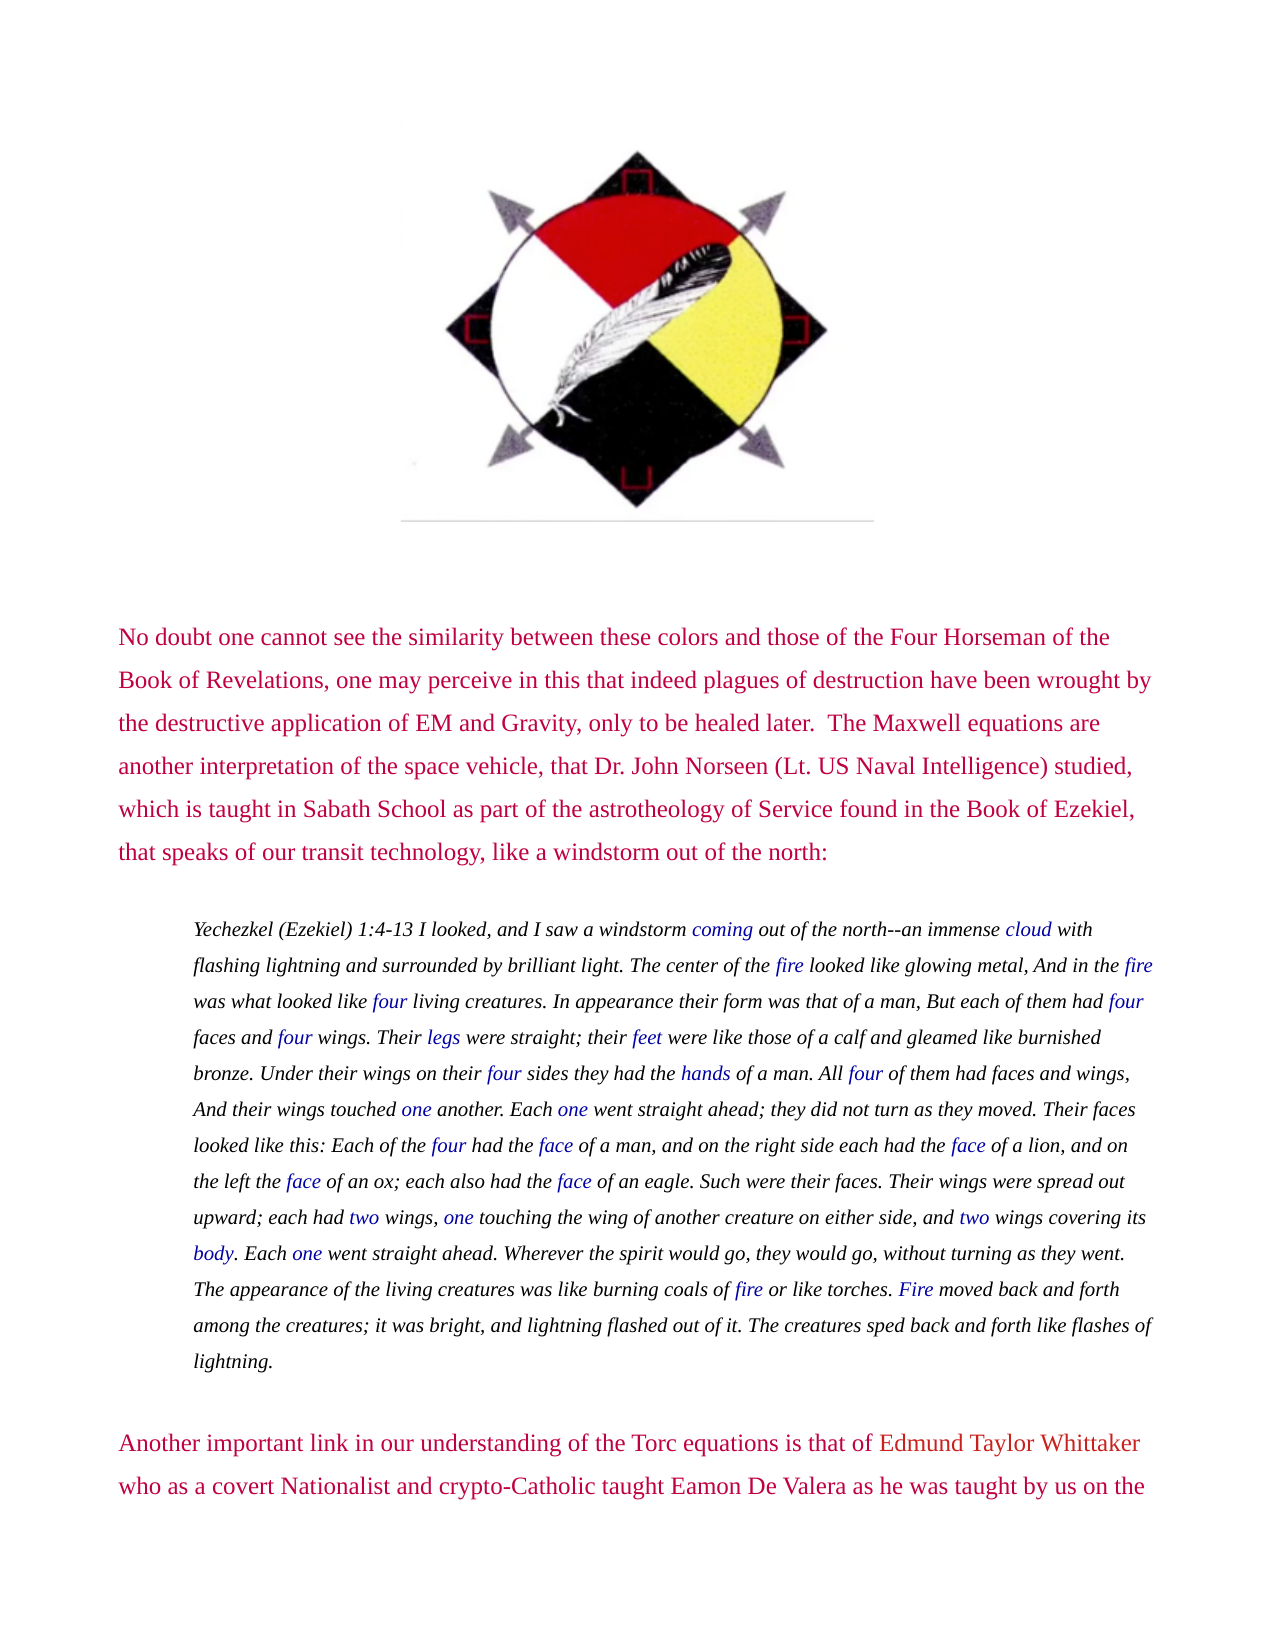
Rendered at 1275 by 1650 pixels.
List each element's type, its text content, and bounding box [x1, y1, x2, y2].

text Yechezkel (Ezekiel) 1:4-13 I looked, and I saw a windstorm coming out of the north--an immense cloud with flashing lightning and surrounded by brilliant light. The center of the fire looked like glowing metal, And in the fire was what looked like four living creatures. In appearance their form was that of a man, But each of them had four faces and four wings. Their legs were straight; their feet were like those of a calf and gleamed like burnished bronze. Under their wings on their four sides they had the hands of a man. All four of them had faces and wings, And their wings touched one another. Each one went straight ahead; they did not turn as they moved. Their faces looked like this: Each of the four had the face of a man, and on the right side each had the face of a lion, and on the left the face of an ox; each also had the face of an eagle. Such were their faces. Their wings were spread out upward; each had two wings, one touching the wing of another creature on either side, and two wings covering its body. Each one went straight ahead. Wherever the spirit would go, they would go, without turning as they went. The appearance of the living creatures was like burning coals of fire or like torches. Fire moved back and forth among the creatures; it was bright, and lightning flashed out of it. The creatures sped back and forth like flashes of lightning. [193, 917, 1157, 1373]
picture [400, 118, 875, 522]
text No doubt one cannot see the similarity between these colors and those of the Four Horseman of the Book of Revelations, one may perceive in this that indeed plagues of destruction have been wrought by the destructive application of EM and Gravity, only to be healed later. The Maxwell equations are another interpretation of the space vehicle, that Dr. John Norseen (Lt. US Naval Intelligence) studied, which is taught in Sabath School as part of the astrotheology of Service found in the Book of Ezekiel, that speaks of our transit technology, like a windstorm out of the north: [118, 622, 1157, 866]
text Another important link in our understanding of the Torc equations is that of Edmund Taylor Whittaker who as a covert Nationalist and crypto-Catholic taught Eamon De Valera as he was taught by us on the [118, 1428, 1157, 1500]
